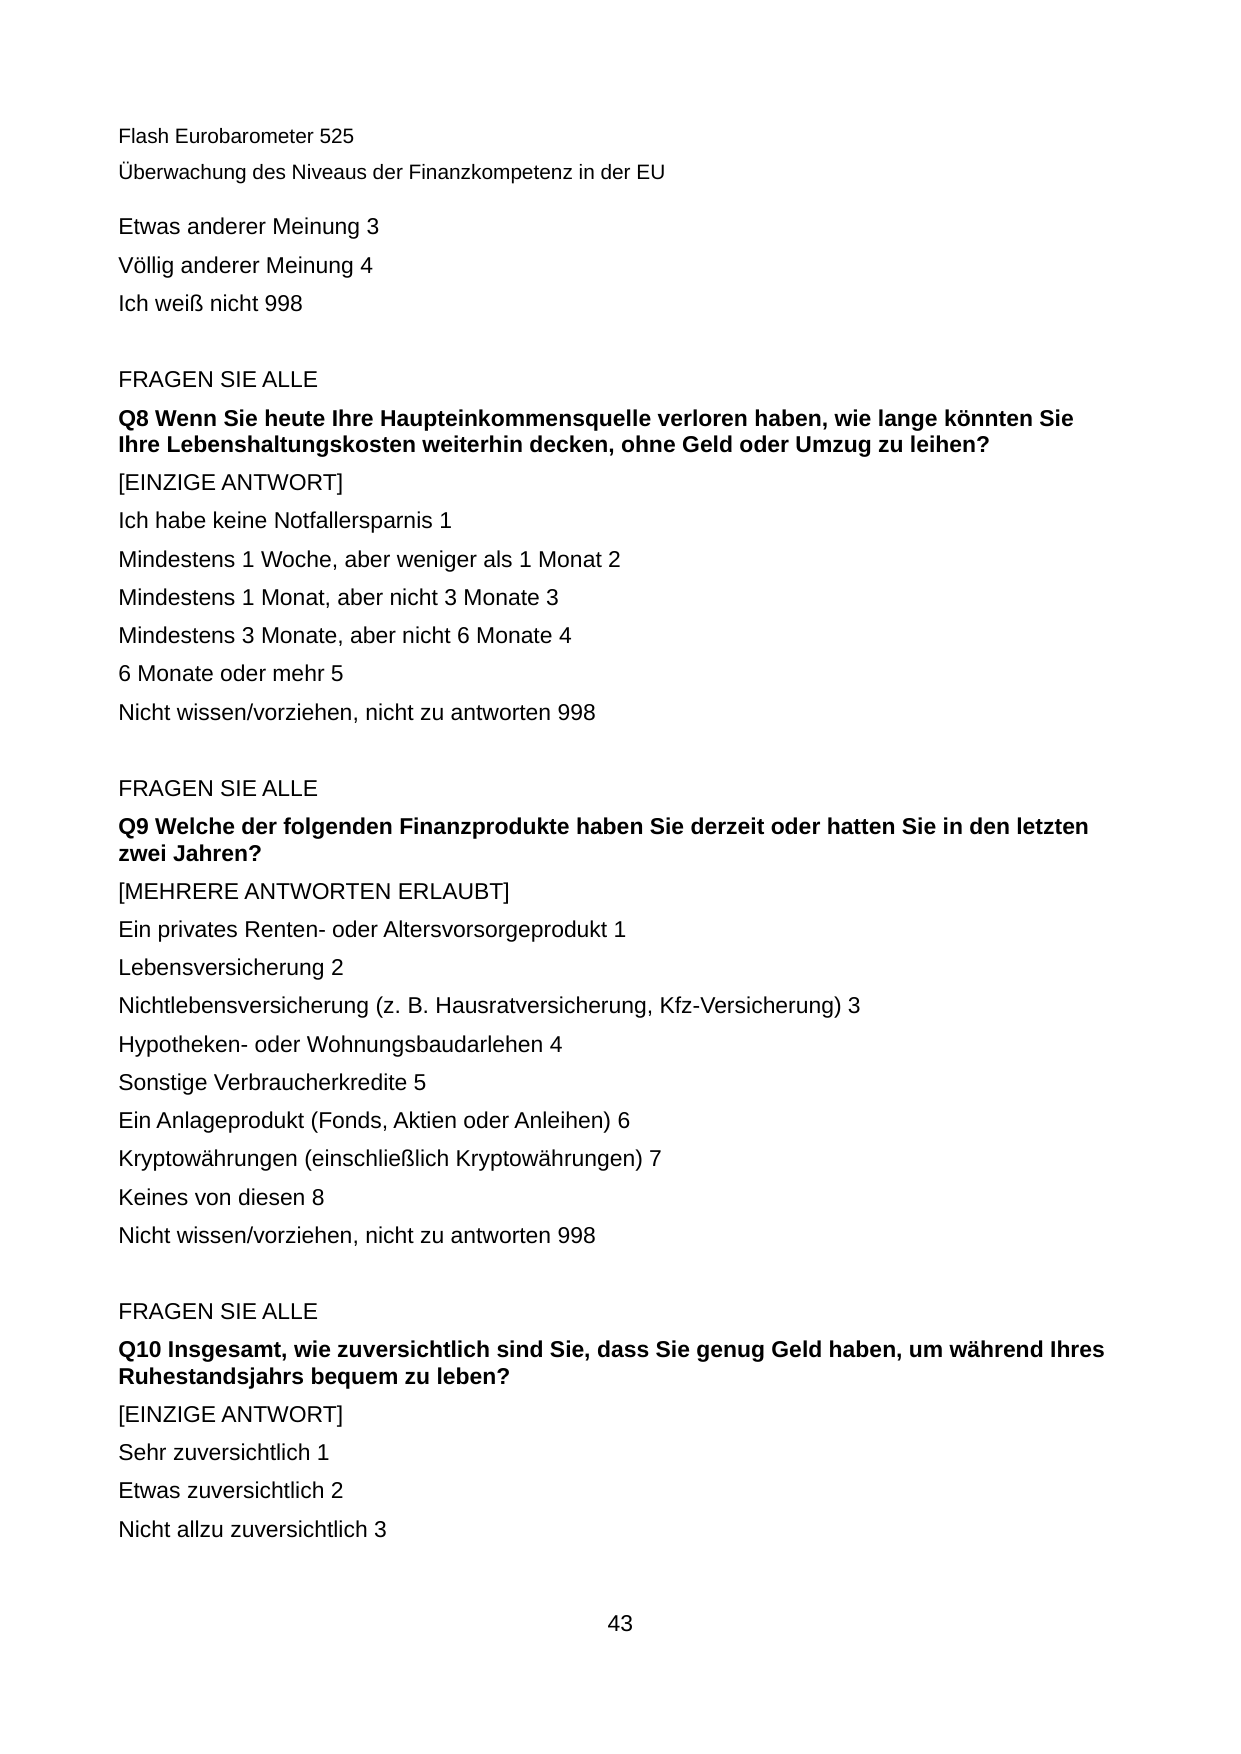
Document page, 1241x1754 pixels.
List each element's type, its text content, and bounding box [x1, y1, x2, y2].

text Etwas zuversichtlich 2 [118, 1477, 1122, 1504]
text FRAGEN SIE ALLE [118, 366, 1122, 393]
text Lebensversicherung 2 [118, 954, 1122, 981]
text Kryptowährungen (einschließlich Kryptowährungen) 7 [118, 1145, 1122, 1172]
text Nicht wissen/vorziehen, nicht zu antworten 998 [118, 698, 1122, 725]
text Sehr zuversichtlich 1 [118, 1439, 1122, 1466]
text Ein Anlageprodukt (Fonds, Aktien oder Anleihen) 6 [118, 1107, 1122, 1133]
text Keines von diesen 8 [118, 1183, 1122, 1210]
text Ich weiß nicht 998 [118, 290, 1122, 316]
text Nicht allzu zuversichtlich 3 [118, 1516, 1122, 1542]
text Nichtlebensversicherung (z. B. Hausratversicherung, Kfz-Versicherung) 3 [118, 992, 1122, 1019]
text 6 Monate oder mehr 5 [118, 660, 1122, 687]
text [MEHRERE ANTWORTEN ERLAUBT] [118, 878, 1122, 904]
text Sonstige Verbraucherkredite 5 [118, 1069, 1122, 1095]
text FRAGEN SIE ALLE [118, 775, 1122, 801]
text Q8 Wenn Sie heute Ihre Haupteinkommensquelle verloren haben, wie lange könnten Sie Ihre Lebenshaltungskosten weiterhin decken, ohne Geld oder Umzug zu leihen? [118, 404, 1122, 457]
text Mindestens 3 Monate, aber nicht 6 Monate 4 [118, 622, 1122, 648]
text [EINZIGE ANTWORT] [118, 469, 1122, 495]
text Mindestens 1 Woche, aber weniger als 1 Monat 2 [118, 546, 1122, 572]
text Nicht wissen/vorziehen, nicht zu antworten 998 [118, 1222, 1122, 1248]
text Ein privates Renten- oder Altersvorsorgeprodukt 1 [118, 916, 1122, 942]
text Hypotheken- oder Wohnungsbaudarlehen 4 [118, 1031, 1122, 1057]
text Mindestens 1 Monat, aber nicht 3 Monate 3 [118, 584, 1122, 610]
text Etwas anderer Meinung 3 [118, 213, 1122, 240]
text Völlig anderer Meinung 4 [118, 252, 1122, 278]
text [EINZIGE ANTWORT] [118, 1401, 1122, 1427]
text FRAGEN SIE ALLE [118, 1298, 1122, 1324]
text Q9 Welche der folgenden Finanzprodukte haben Sie derzeit oder hatten Sie in den letzten zwei Jahren? [118, 813, 1122, 866]
text Ich habe keine Notfallersparnis 1 [118, 507, 1122, 534]
text Q10 Insgesamt, wie zuversichtlich sind Sie, dass Sie genug Geld haben, um während Ihres Ruhestandsjahrs bequem zu leben? [118, 1336, 1122, 1389]
